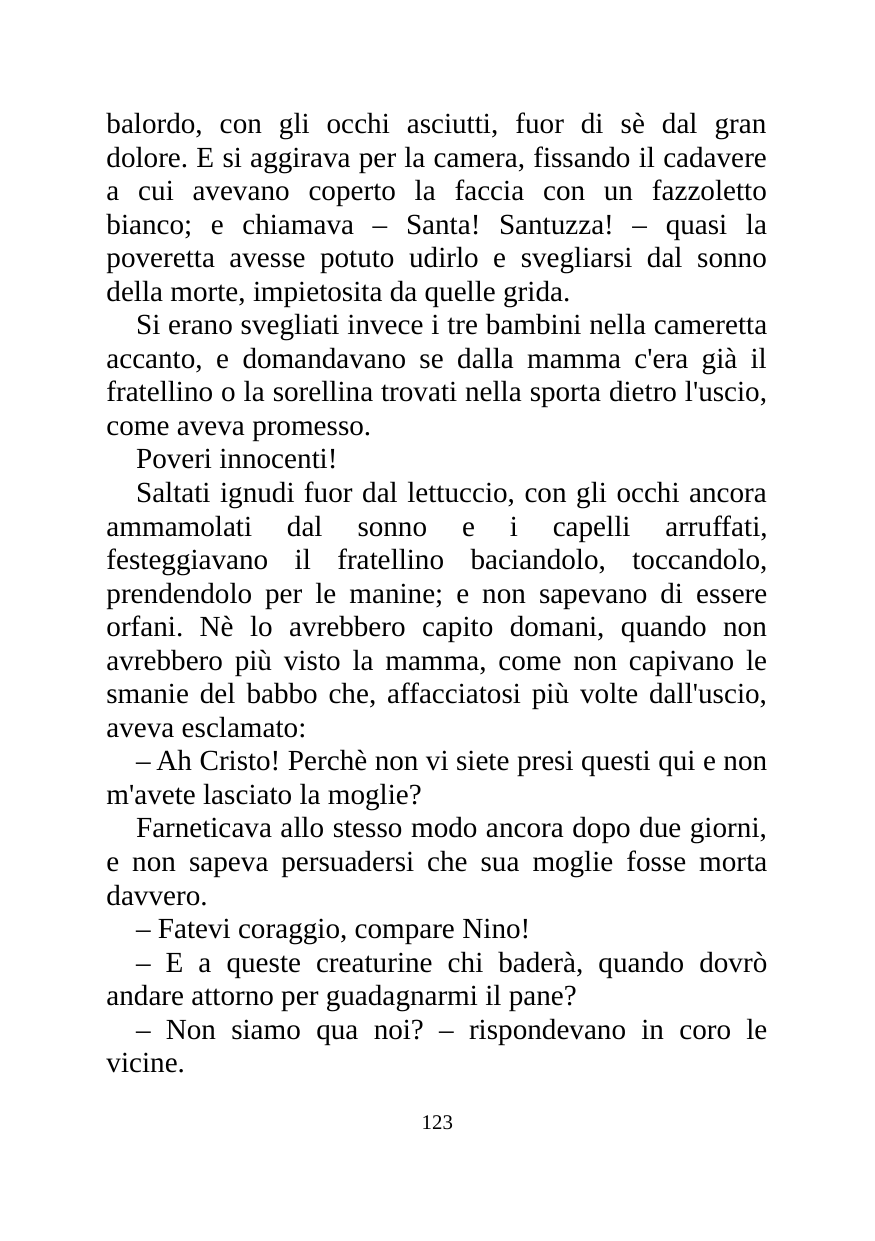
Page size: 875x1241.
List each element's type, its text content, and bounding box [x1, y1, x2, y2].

text – Ah Cristo! Perchè non vi siete presi questi qui e non m'avete lasciato la moglie? [106, 743, 768, 811]
text Farneticava allo stesso modo ancora dopo due giorni, e non sapeva persuadersi che sua moglie fosse morta davvero. [106, 811, 768, 911]
text – Non siamo qua noi? – rispondevano in coro le vicine. [106, 1012, 768, 1079]
text – Fatevi coraggio, compare Nino! [106, 911, 768, 945]
text Saltati ignudi fuor dal lettuccio, con gli occhi ancora ammamolati dal sonno e i capelli arruffati, festeggiavano il fratellino baciandolo, toccandolo, prendendolo per le manine; e non sapevano di essere orfani. Nè lo avrebbero capito domani, quando non avrebbero più visto la mamma, come non capivano le smanie del babbo che, affacciatosi più volte dall'uscio, aveva esclamato: [106, 475, 768, 743]
text balordo, con gli occhi asciutti, fuor di sè dal gran dolore. E si aggirava per la camera, fissando il cadavere a cui avevano coperto la faccia con un fazzoletto bianco; e chiamava – Santa! Santuzza! – quasi la poveretta avesse potuto udirlo e svegliarsi dal sonno della morte, impietosita da quelle grida. [106, 106, 768, 307]
text – E a queste creaturine chi baderà, quando dovrò andare attorno per guadagnarmi il pane? [106, 945, 768, 1012]
text Poveri innocenti! [106, 442, 768, 475]
text Si erano svegliati invece i tre bambini nella cameretta accanto, e domandavano se dalla mamma c'era già il fratellino o la sorellina trovati nella sporta dietro l'uscio, come aveva promesso. [106, 307, 768, 442]
